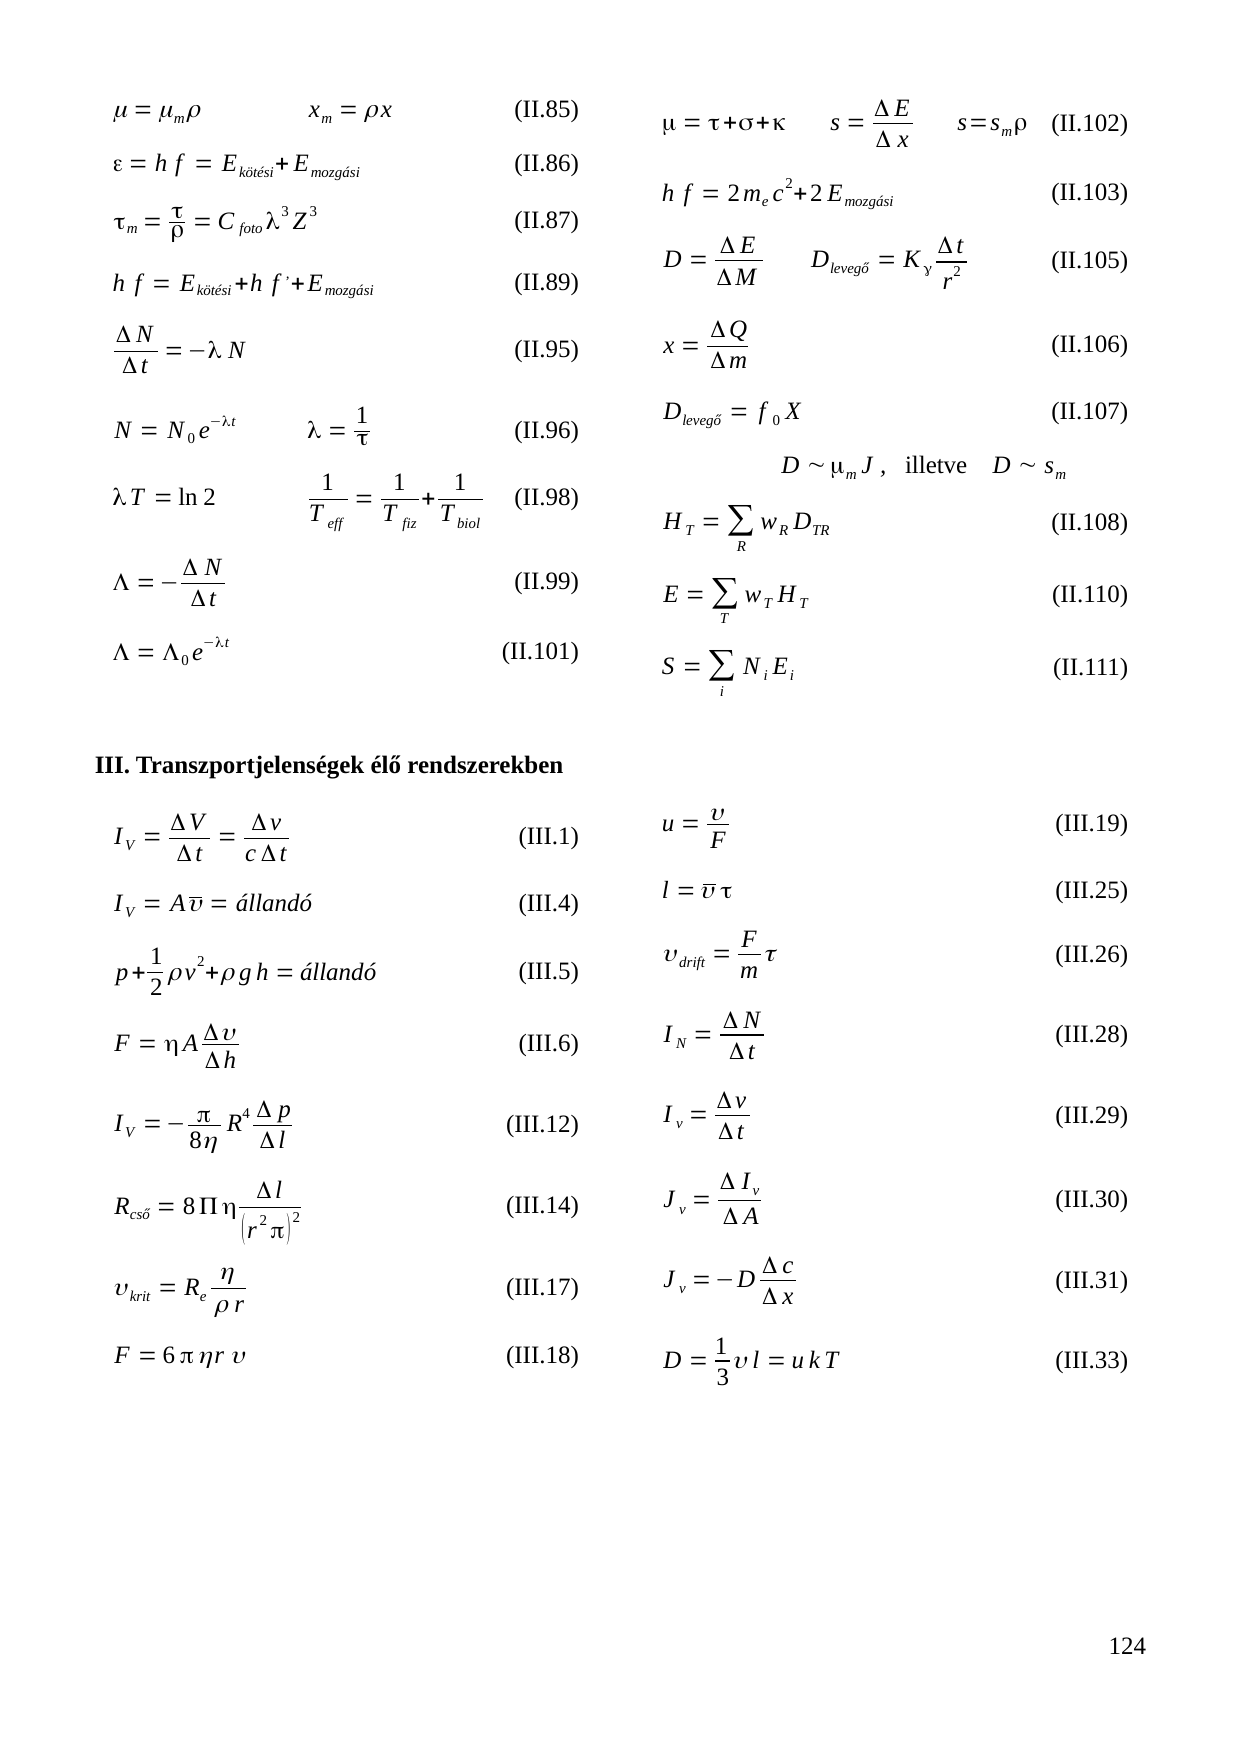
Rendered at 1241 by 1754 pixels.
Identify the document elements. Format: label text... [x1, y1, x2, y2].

text (III.12) [94, 1095, 596, 1155]
text (III.26) [644, 926, 1146, 984]
text (III.17) [94, 1267, 596, 1318]
text (III.29) [644, 1087, 1146, 1146]
text (III.14) [94, 1177, 596, 1246]
text (II.106) [644, 316, 1146, 375]
text (II.95) [94, 321, 596, 380]
subtitle III. Transzportjelenségek élő rendszerekben [94, 751, 1146, 779]
text (II.111) [644, 649, 1146, 700]
text (III.6) [94, 1023, 596, 1074]
text (III.33) [644, 1332, 1146, 1391]
text (II.103) [644, 175, 1146, 210]
text (III.5) [94, 942, 596, 1002]
text (II.96) [94, 402, 596, 447]
text (III.1) [94, 808, 596, 867]
text (II.102) [644, 94, 1146, 153]
text (III.25) [644, 875, 1146, 904]
text (II.107) [644, 396, 1146, 429]
text (III.4) [94, 888, 596, 921]
text (III.19) [644, 808, 1146, 854]
text (II.108) [644, 504, 1146, 555]
text (II.99) [94, 553, 596, 612]
text (II.85) [94, 94, 596, 127]
text (II.101) [94, 634, 596, 669]
text illetve [644, 451, 1146, 483]
text (III.28) [644, 1006, 1146, 1065]
text (II.89) [94, 264, 596, 299]
text (III.31) [644, 1252, 1146, 1311]
text (II.86) [94, 148, 596, 181]
text (III.18) [94, 1340, 596, 1370]
text (II.98) [94, 469, 596, 532]
text (II.105) [644, 232, 1146, 294]
text (II.110) [644, 577, 1146, 628]
text (II.87) [94, 203, 596, 243]
text (III.30) [644, 1167, 1146, 1230]
